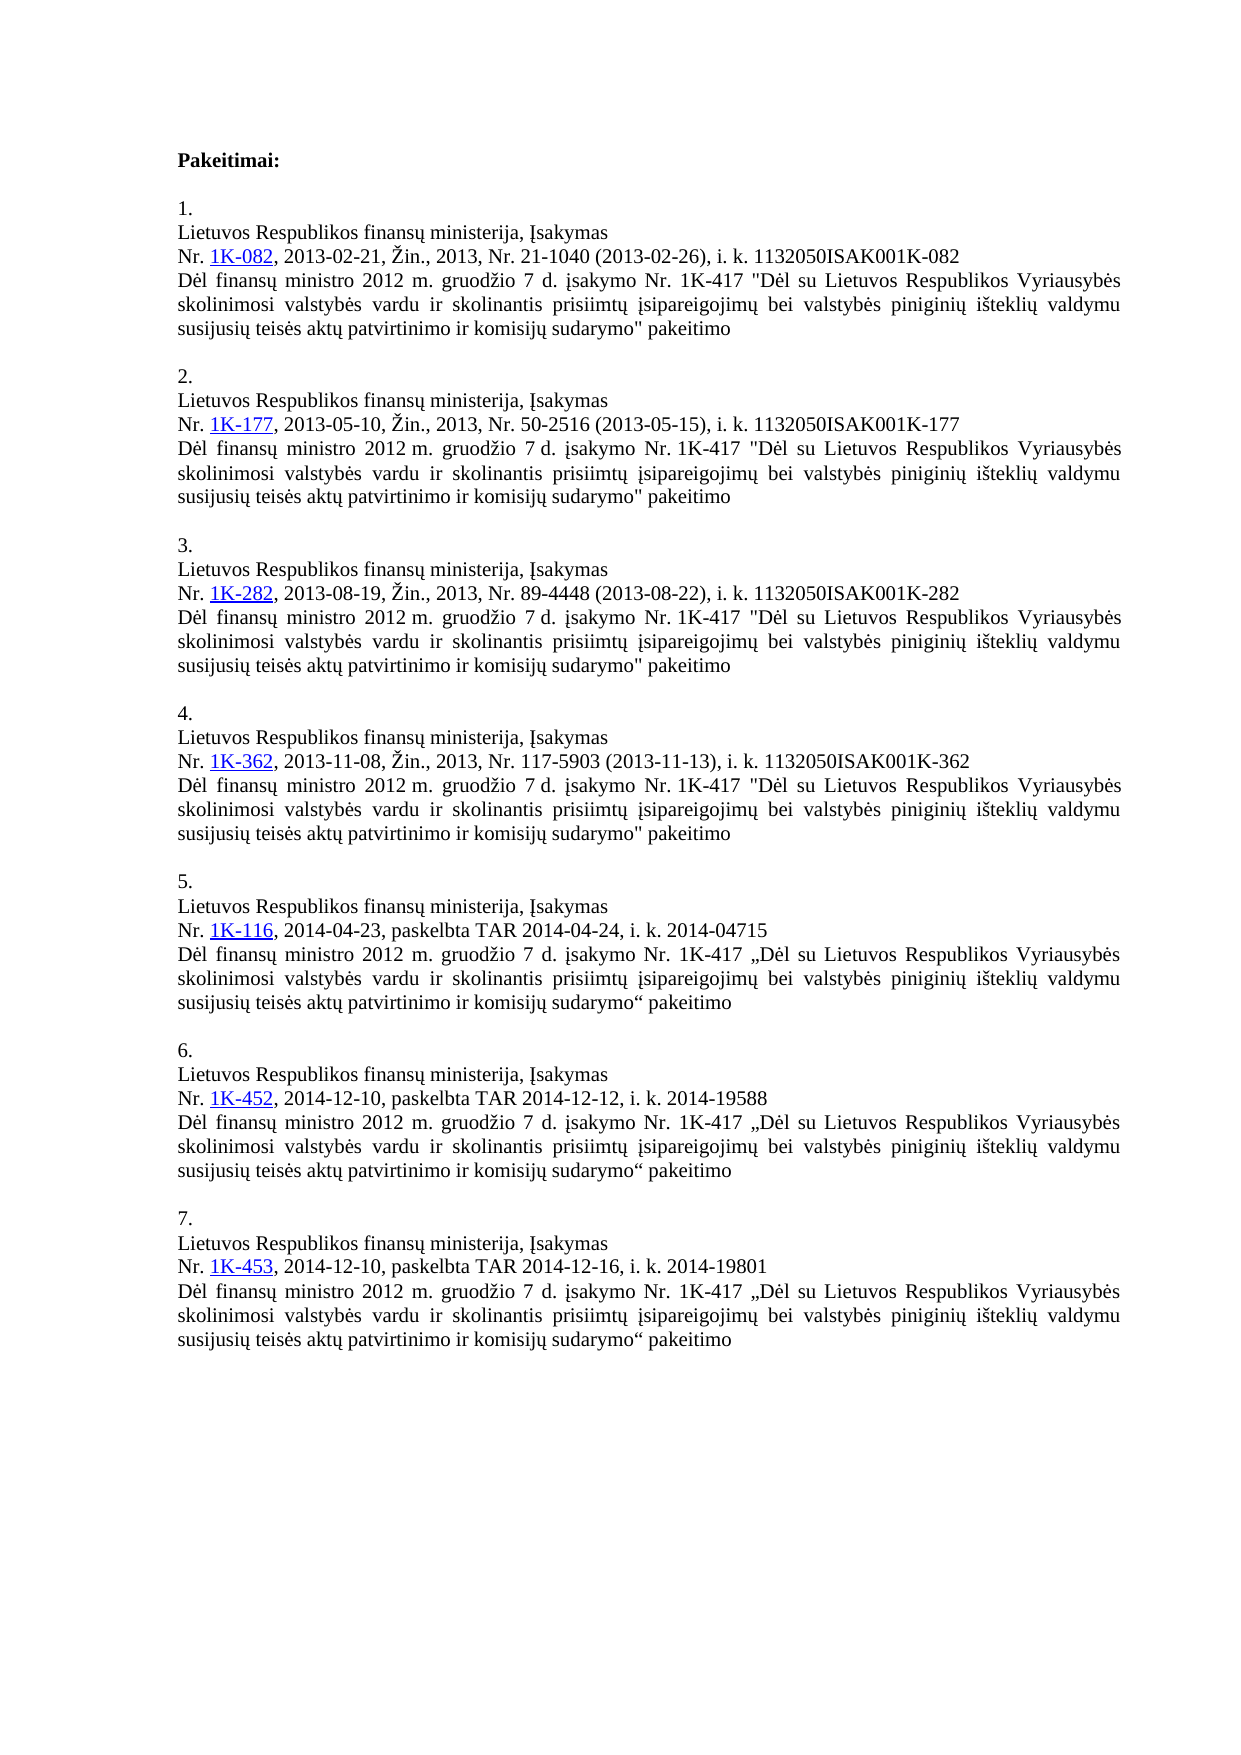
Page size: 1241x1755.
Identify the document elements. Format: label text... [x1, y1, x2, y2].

text Lietuvos Respublikos finansų ministerija, Įsakymas [177, 1230, 1122, 1254]
text 5. [177, 869, 1122, 893]
text Nr. 1K-282, 2013-08-19, Žin., 2013, Nr. 89-4448 (2013-08-22), i. k. 1132050ISAK001K-282 [177, 581, 1122, 605]
text 2. [177, 364, 1122, 388]
text Dėl finansų ministro 2012 m. gruodžio 7 d. įsakymo Nr. 1K-417 „Dėl su Lietuvos Respublikos Vyriausybės skolinimosi valstybės vardu ir skolinantis prisiimtų įsipareigojimų bei valstybės piniginių išteklių valdymu susijusių teisės aktų patvirtinimo ir komisijų sudarymo“ pakeitimo [177, 942, 1122, 1014]
text Lietuvos Respublikos finansų ministerija, Įsakymas [177, 557, 1122, 581]
text Nr. 1K-452, 2014-12-10, paskelbta TAR 2014-12-12, i. k. 2014-19588 [177, 1086, 1122, 1110]
text Dėl finansų ministro 2012 m. gruodžio 7 d. įsakymo Nr. 1K-417 "Dėl su Lietuvos Respublikos Vyriausybės skolinimosi valstybės vardu ir skolinantis prisiimtų įsipareigojimų bei valstybės piniginių išteklių valdymu susijusių teisės aktų patvirtinimo ir komisijų sudarymo" pakeitimo [177, 605, 1122, 677]
text 6. [177, 1038, 1122, 1062]
text 1. [177, 196, 1122, 220]
text Dėl finansų ministro 2012 m. gruodžio 7 d. įsakymo Nr. 1K-417 „Dėl su Lietuvos Respublikos Vyriausybės skolinimosi valstybės vardu ir skolinantis prisiimtų įsipareigojimų bei valstybės piniginių išteklių valdymu susijusių teisės aktų patvirtinimo ir komisijų sudarymo“ pakeitimo [177, 1110, 1122, 1182]
text 7. [177, 1206, 1122, 1230]
text Pakeitimai: [177, 148, 1122, 172]
text Lietuvos Respublikos finansų ministerija, Įsakymas [177, 725, 1122, 749]
text Lietuvos Respublikos finansų ministerija, Įsakymas [177, 893, 1122, 918]
text 4. [177, 701, 1122, 725]
text Nr. 1K-177, 2013-05-10, Žin., 2013, Nr. 50-2516 (2013-05-15), i. k. 1132050ISAK001K-177 [177, 412, 1122, 436]
text Lietuvos Respublikos finansų ministerija, Įsakymas [177, 388, 1122, 412]
text Nr. 1K-362, 2013-11-08, Žin., 2013, Nr. 117-5903 (2013-11-13), i. k. 1132050ISAK001K-362 [177, 749, 1122, 773]
text Lietuvos Respublikos finansų ministerija, Įsakymas [177, 220, 1122, 244]
text Dėl finansų ministro 2012 m. gruodžio 7 d. įsakymo Nr. 1K-417 "Dėl su Lietuvos Respublikos Vyriausybės skolinimosi valstybės vardu ir skolinantis prisiimtų įsipareigojimų bei valstybės piniginių išteklių valdymu susijusių teisės aktų patvirtinimo ir komisijų sudarymo" pakeitimo [177, 773, 1122, 845]
text Dėl finansų ministro 2012 m. gruodžio 7 d. įsakymo Nr. 1K-417 "Dėl su Lietuvos Respublikos Vyriausybės skolinimosi valstybės vardu ir skolinantis prisiimtų įsipareigojimų bei valstybės piniginių išteklių valdymu susijusių teisės aktų patvirtinimo ir komisijų sudarymo" pakeitimo [177, 436, 1122, 508]
text Lietuvos Respublikos finansų ministerija, Įsakymas [177, 1062, 1122, 1086]
text 3. [177, 533, 1122, 557]
text Nr. 1K-082, 2013-02-21, Žin., 2013, Nr. 21-1040 (2013-02-26), i. k. 1132050ISAK001K-082 [177, 244, 1122, 268]
text Nr. 1K-453, 2014-12-10, paskelbta TAR 2014-12-16, i. k. 2014-19801 [177, 1254, 1122, 1278]
text Dėl finansų ministro 2012 m. gruodžio 7 d. įsakymo Nr. 1K-417 „Dėl su Lietuvos Respublikos Vyriausybės skolinimosi valstybės vardu ir skolinantis prisiimtų įsipareigojimų bei valstybės piniginių išteklių valdymu susijusių teisės aktų patvirtinimo ir komisijų sudarymo“ pakeitimo [177, 1278, 1122, 1351]
text Dėl finansų ministro 2012 m. gruodžio 7 d. įsakymo Nr. 1K-417 "Dėl su Lietuvos Respublikos Vyriausybės skolinimosi valstybės vardu ir skolinantis prisiimtų įsipareigojimų bei valstybės piniginių išteklių valdymu susijusių teisės aktų patvirtinimo ir komisijų sudarymo" pakeitimo [177, 268, 1122, 340]
text Nr. 1K-116, 2014-04-23, paskelbta TAR 2014-04-24, i. k. 2014-04715 [177, 918, 1122, 942]
